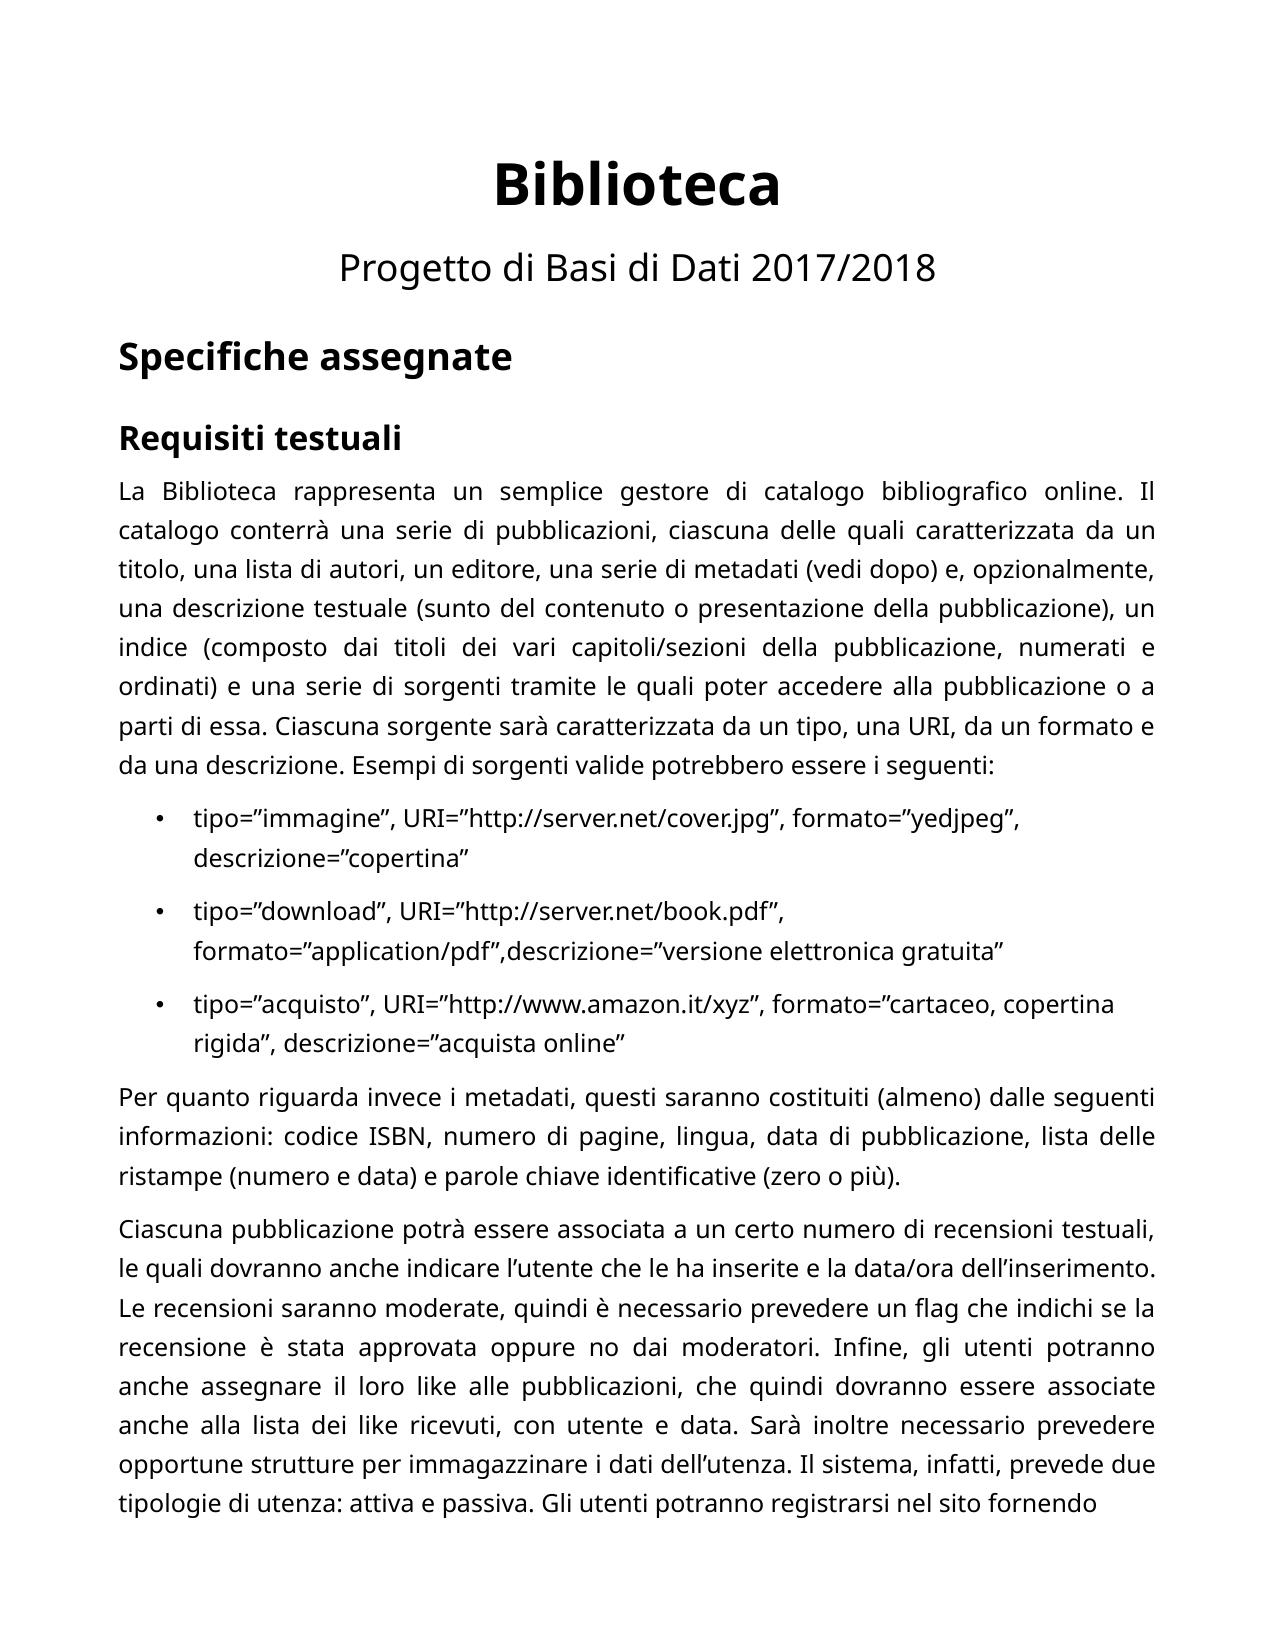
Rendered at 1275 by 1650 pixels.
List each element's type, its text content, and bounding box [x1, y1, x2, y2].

list tipo=”immagine”, URI=”http://server.net/cover.jpg”, formato=”yedjpeg”, descrizione=”copertina” [156, 801, 1157, 874]
title Biblioteca [118, 143, 1157, 223]
subtitle Specifiche assegnate [118, 330, 1157, 382]
subtitle Progetto di Basi di Dati 2017/2018 [118, 241, 1157, 292]
list tipo=”acquisto”, URI=”http://www.amazon.it/xyz”, formato=”cartaceo, copertina rigida”, descrizione=”acquista online” [156, 987, 1157, 1060]
text Ciascuna pubblicazione potrà essere associata a un certo numero di recensioni testuali, le quali dovranno anche indicare l’utente che le ha inserite e la data/ora dell’inserimento. Le recensioni saranno moderate, quindi è necessario prevedere un flag che indichi se la recensione è stata approvata oppure no dai moderatori. Infine, gli utenti potranno anche assegnare il loro like alle pubblicazioni, che quindi dovranno essere associate anche alla lista dei like ricevuti, con utente e data. Sarà inoltre necessario prevedere opportune strutture per immagazzinare i dati dell’utenza. Il sistema, infatti, prevede due tipologie di utenza: attiva e passiva. Gli utenti potranno registrarsi nel sito fornendo [118, 1212, 1157, 1520]
list tipo=”download”, URI=”http://server.net/book.pdf”, formato=”application/pdf”,descrizione=”versione elettronica gratuita” [156, 894, 1157, 967]
subtitle Requisiti testuali [118, 415, 1157, 461]
text La Biblioteca rappresenta un semplice gestore di catalogo bibliografico online. Il catalogo conterrà una serie di pubblicazioni, ciascuna delle quali caratterizzata da un titolo, una lista di autori, un editore, una serie di metadati (vedi dopo) e, opzionalmente, una descrizione testuale (sunto del contenuto o presentazione della pubblicazione), un indice (composto dai titoli dei vari capitoli/sezioni della pubblicazione, numerati e ordinati) e una serie di sorgenti tramite le quali poter accedere alla pubblicazione o a parti di essa. Ciascuna sorgente sarà caratterizzata da un tipo, una URI, da un formato e da una descrizione. Esempi di sorgenti valide potrebbero essere i seguenti: [118, 473, 1157, 781]
text Per quanto riguarda invece i metadati, questi saranno costituiti (almeno) dalle seguenti informazioni: codice ISBN, numero di pagine, lingua, data di pubblicazione, lista delle ristampe (numero e data) e parole chiave identificative (zero o più). [118, 1080, 1157, 1192]
